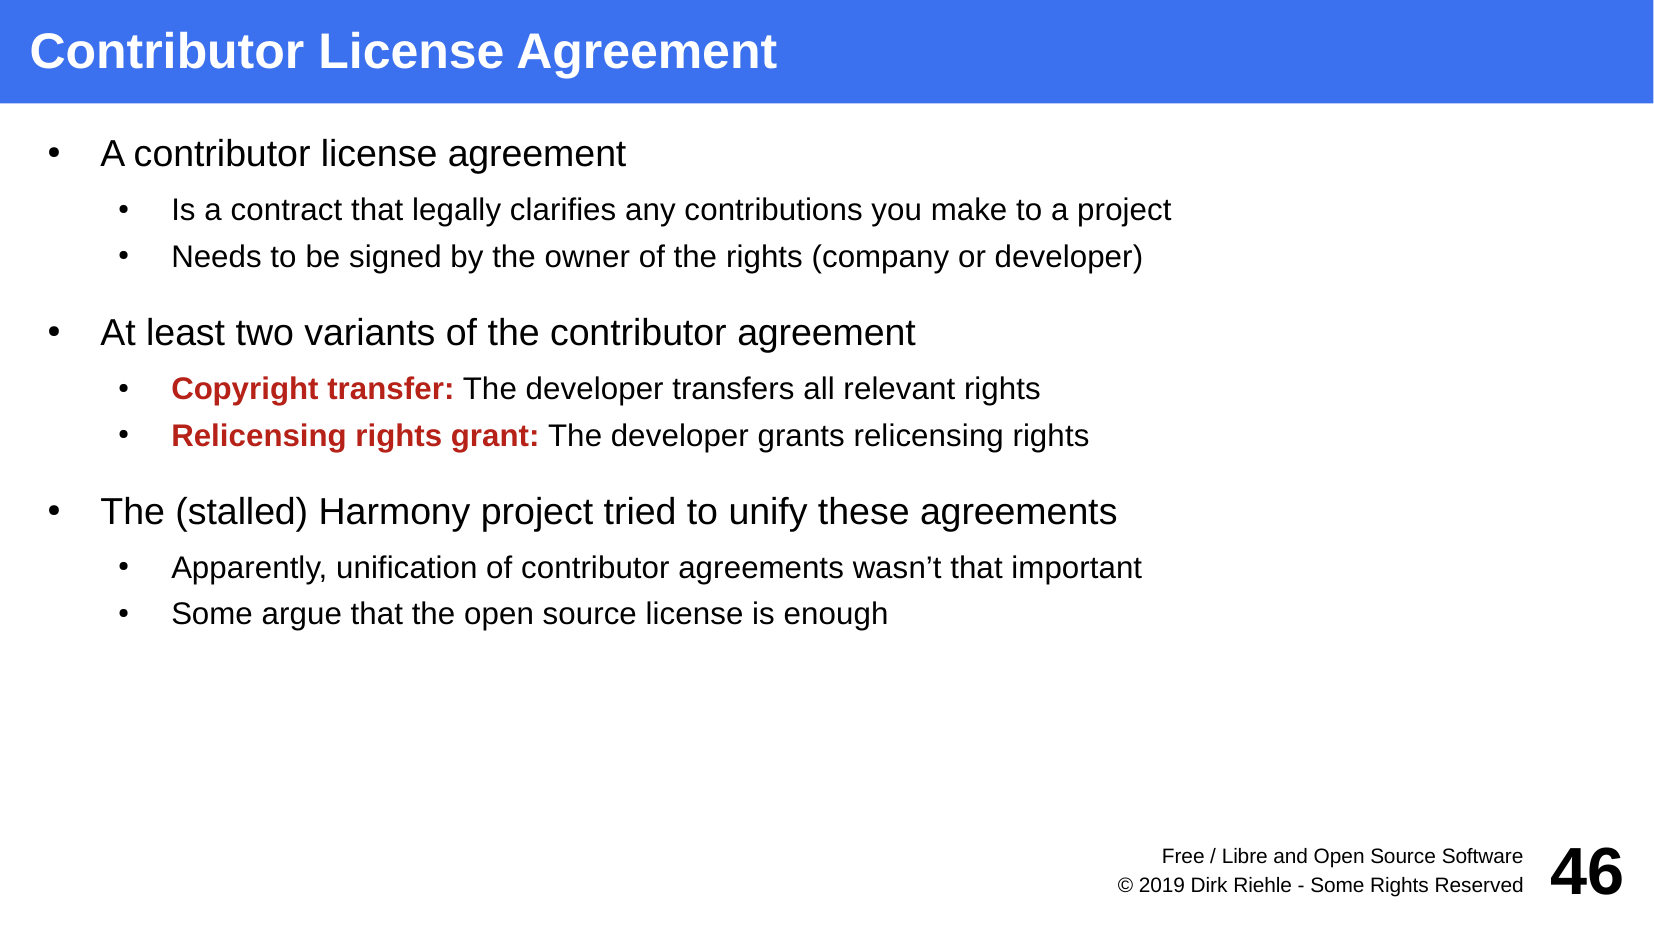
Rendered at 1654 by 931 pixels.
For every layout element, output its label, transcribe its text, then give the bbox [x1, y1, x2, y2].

list A contributor license agreement Is a contract that legally clarifies any contributions you make to a project Needs to be signed by the owner of the rights (company or developer) At least two variants of the contributor agreement Copyright transfer: The developer transfers all relevant rights Relicensing rights grant: The developer grants relicensing rights The (stalled) Harmony project tried to unify these agreements Apparently, unification of contributor agreements wasn’t that important Some argue that the open source license is enough [29, 132, 1625, 813]
title Contributor License Agreement [0, 0, 1654, 104]
